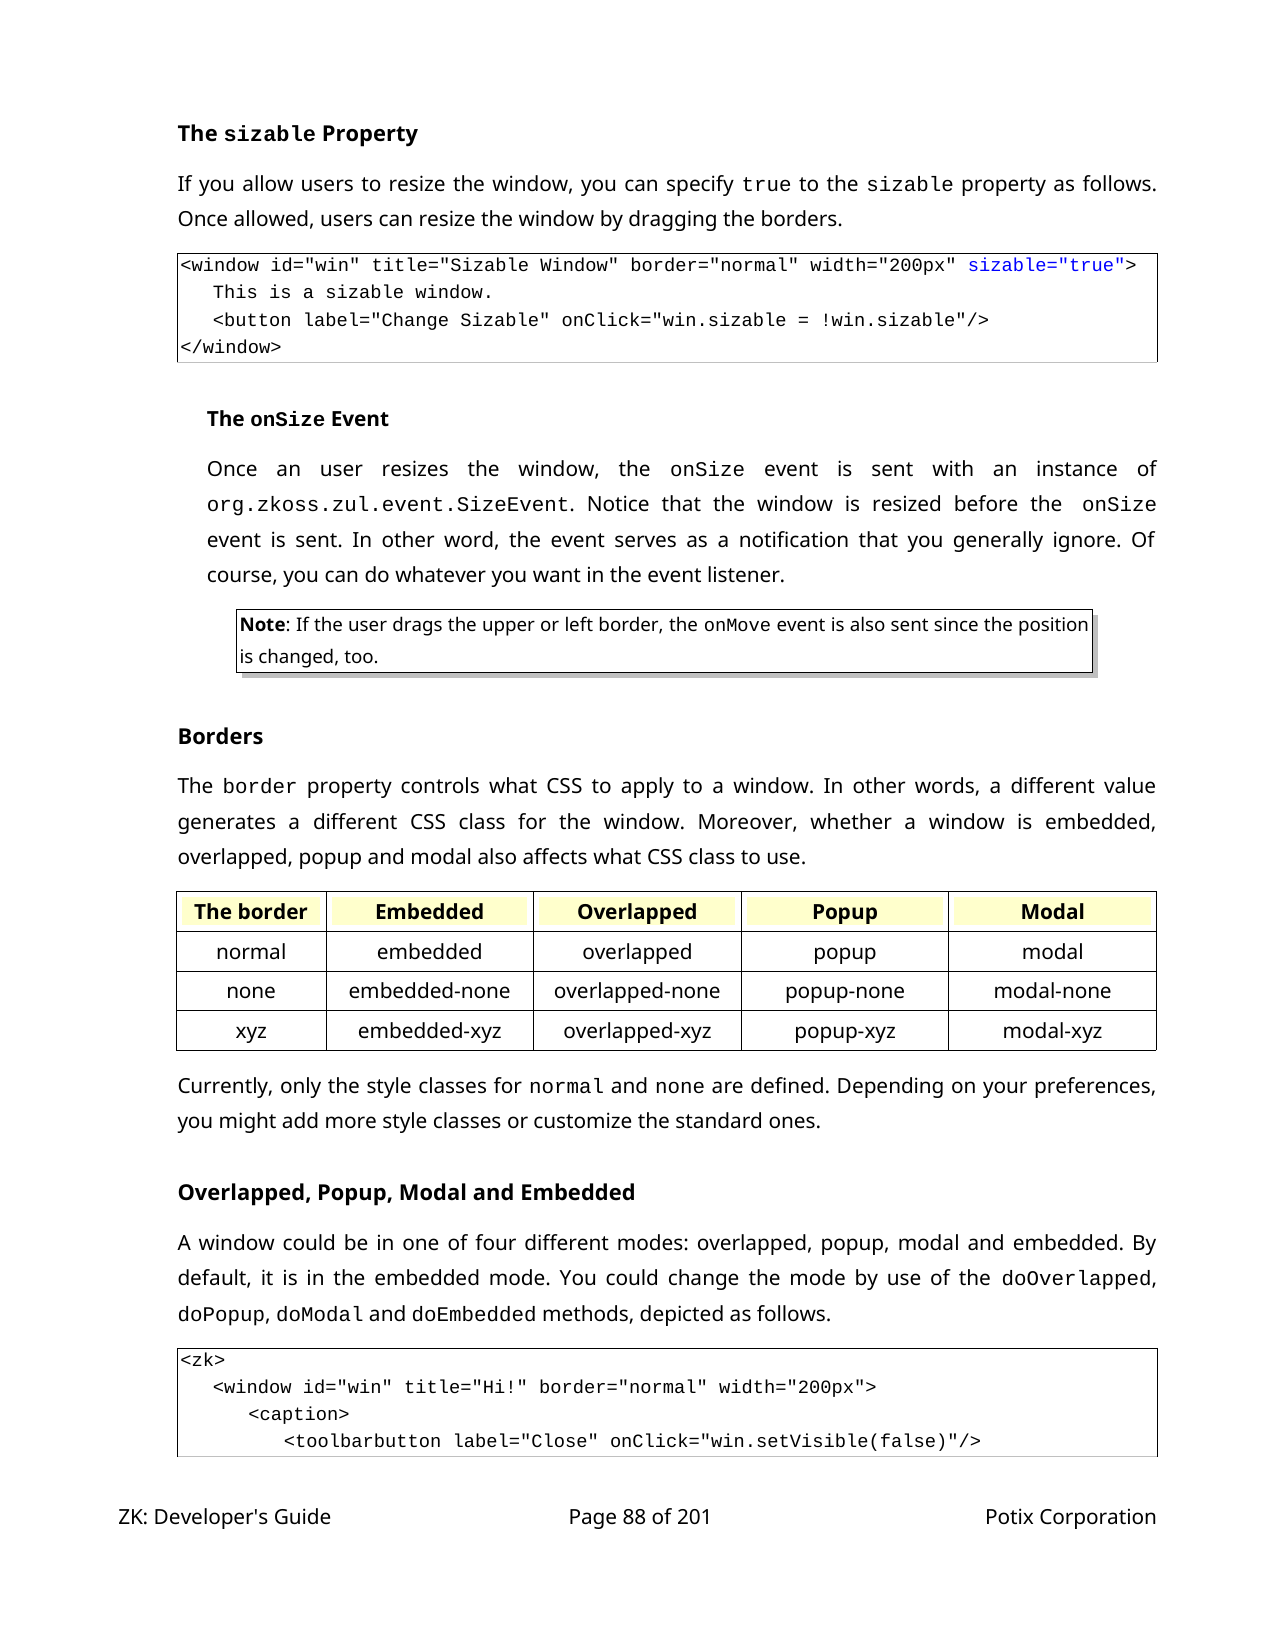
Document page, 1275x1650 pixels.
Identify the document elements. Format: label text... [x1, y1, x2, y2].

table_cell normal [177, 932, 326, 971]
table_header The border [177, 892, 326, 931]
subtitle The sizable Property [177, 118, 1157, 148]
table_cell popup-xyz [742, 1011, 948, 1050]
subtitle Overlapped, Popup, Modal and Embedded [177, 1177, 1157, 1207]
text Currently, only the style classes for normal and none are defined. Depending on your preferences, you might add more style classes or customize the standard ones. [177, 1071, 1157, 1135]
subtitle Borders [177, 721, 1157, 751]
table_header Modal [949, 892, 1156, 931]
text <button label="Change Sizable" onClick="win.sizable = !win.sizable"/> [178, 308, 1157, 332]
table_cell modal [949, 932, 1156, 971]
text <toolbarbutton label="Close" onClick="win.setVisible(false)"/> [178, 1429, 1157, 1456]
table_cell popup-none [742, 972, 948, 1010]
text <window id="win" title="Hi!" border="normal" width="200px"> [178, 1375, 1157, 1399]
text The border property controls what CSS to apply to a window. In other words, a different value generates a different CSS class for the window. Moreover, whether a window is embedded, overlapped, popup and modal also affects what CSS class to use. [177, 772, 1157, 871]
text Note: If the user drags the upper or left border, the onMove event is also sent since the position is changed, too. [237, 610, 1092, 672]
table_cell modal-xyz [949, 1011, 1156, 1050]
text This is a sizable window. [178, 280, 1157, 305]
table_header Overlapped [534, 892, 741, 931]
table_cell embedded [327, 932, 533, 971]
table_cell xyz [177, 1011, 326, 1050]
text <zk> [178, 1349, 1157, 1372]
table_cell modal-none [949, 972, 1156, 1010]
table_cell embedded-xyz [327, 1011, 533, 1050]
table_header Popup [742, 892, 948, 931]
table_cell overlapped-xyz [534, 1011, 741, 1050]
table_cell none [177, 972, 326, 1010]
text Once an user resizes the window, the onSize event is sent with an instance of org.zkoss.zul.event.SizeEvent. Notice that the window is resized before the onSize event is sent. In other word, the event serves as a notification that you generally ignore. Of course, you can do whatever you want in the event listener. [207, 454, 1157, 588]
table_cell overlapped-none [534, 972, 741, 1010]
text If you allow users to resize the window, you can specify true to the sizable property as follows. Once allowed, users can resize the window by dragging the borders. [177, 169, 1157, 233]
table_header Embedded [327, 892, 533, 931]
subtitle The onSize Event [207, 404, 1157, 433]
table_cell popup [742, 932, 948, 971]
text <window id="win" title="Sizable Window" border="normal" width="200px" sizable="true"> [178, 254, 1157, 277]
text </window> [178, 335, 1157, 362]
table_cell embedded-none [327, 972, 533, 1010]
text <caption> [178, 1402, 1157, 1426]
table_cell overlapped [534, 932, 741, 971]
text A window could be in one of four different modes: overlapped, popup, modal and embedded. By default, it is in the embedded mode. You could change the mode by use of the doOverlapped, doPopup, doModal and doEmbedded methods, depicted as follows. [177, 1228, 1157, 1327]
